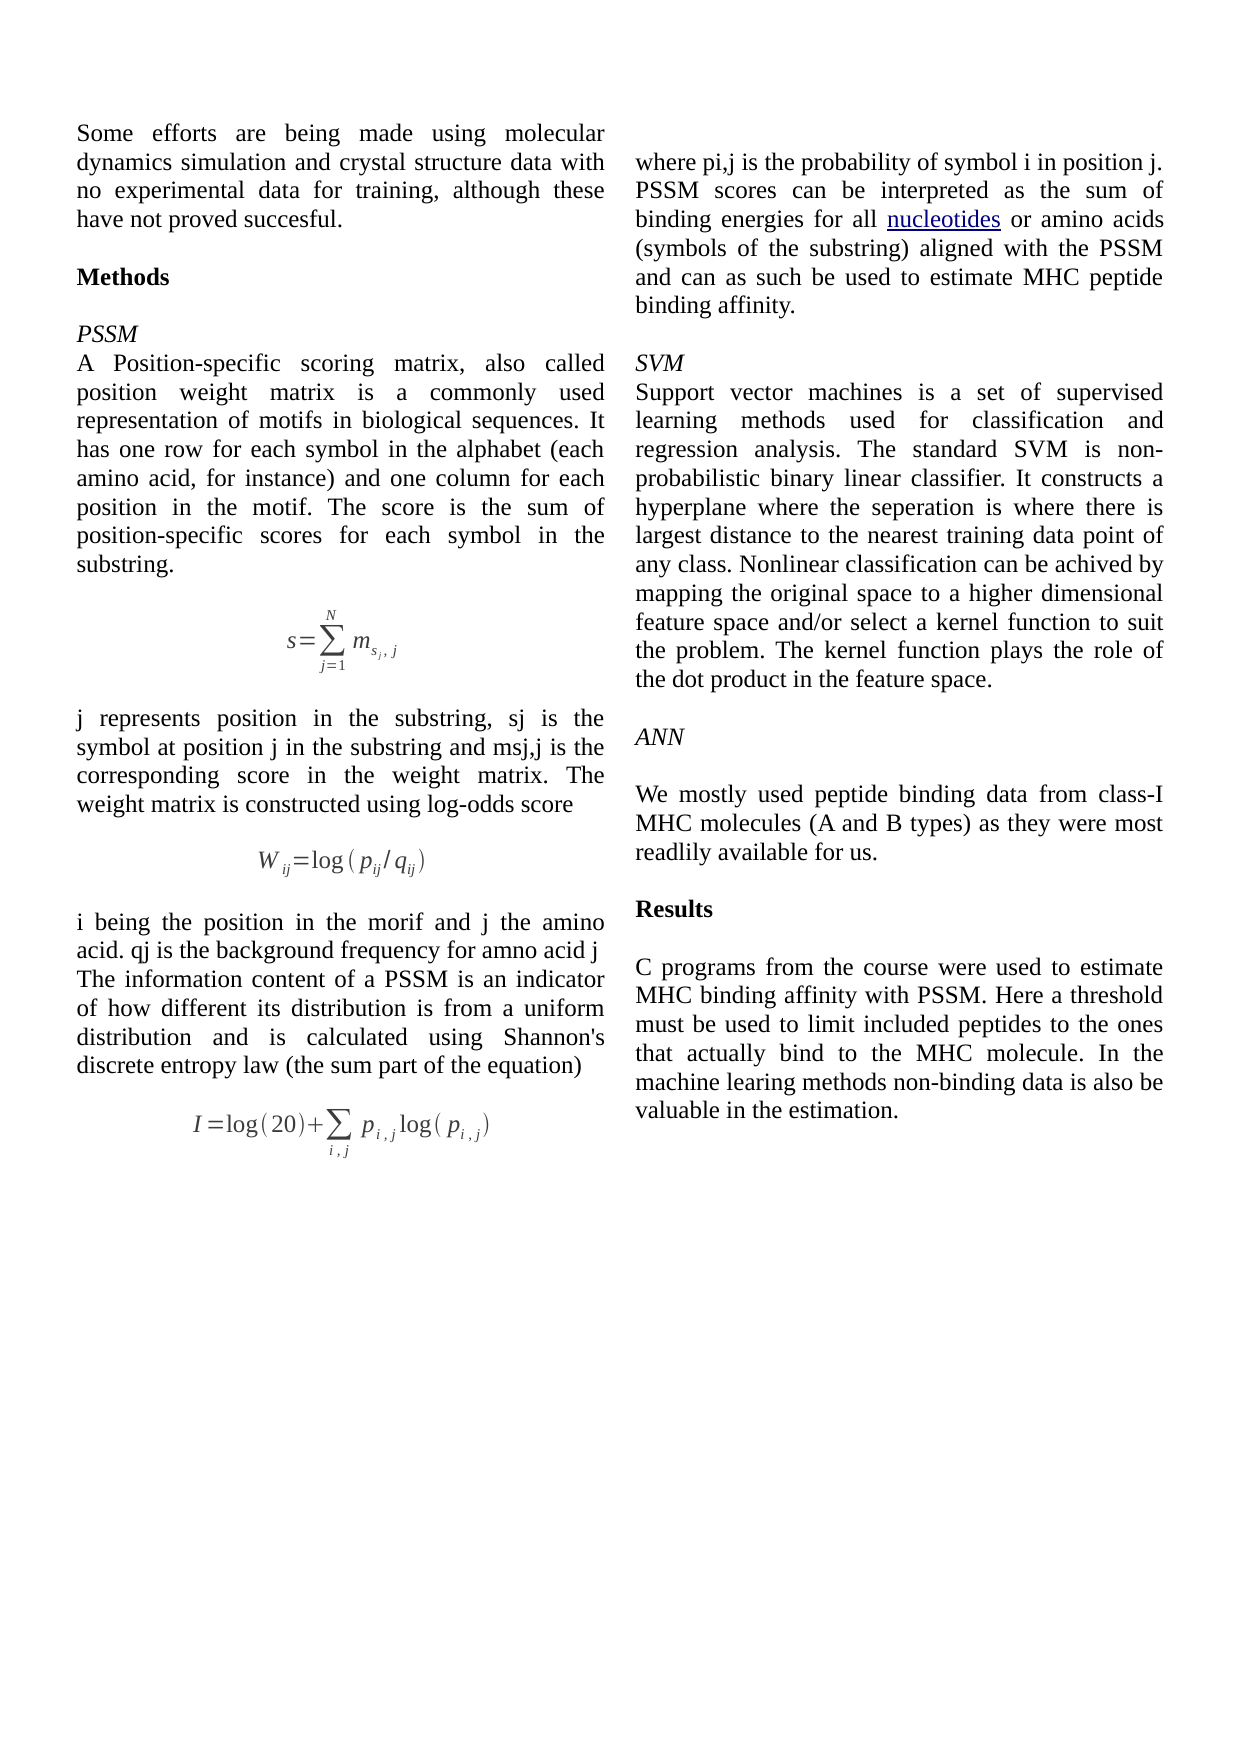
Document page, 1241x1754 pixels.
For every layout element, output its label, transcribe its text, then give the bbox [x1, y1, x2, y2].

text Results [635, 894, 1164, 923]
text PSSM scores can be interpreted as the sum of binding energies for all nucleotides or amino acids (symbols of the substring) aligned with the PSSM and can as such be used to estimate MHC peptide binding affinity. [635, 176, 1164, 319]
text ANN [635, 722, 1164, 751]
text SVM [635, 348, 1164, 377]
text Methods [76, 262, 605, 291]
text C programs from the course were used to estimate MHC binding affinity with PSSM. Here a threshold must be used to limit included peptides to the ones that actually bind to the MHC molecule. In the machine learing methods non-binding data is also be valuable in the estimation. [635, 952, 1164, 1124]
text Some efforts are being made using molecular dynamics simulation and crystal structure data with no experimental data for training, although these have not proved succesful. [76, 118, 605, 233]
text A Position-specific scoring matrix, also called position weight matrix is a commonly used representation of motifs in biological sequences. It has one row for each symbol in the alphabet (each amino acid, for instance) and one column for each position in the motif. The score is the sum of position-specific scores for each symbol in the substring. [76, 348, 605, 578]
text PSSM [76, 319, 605, 348]
text i being the position in the morif and j the amino acid. qj is the background frequency for amno acid j [76, 907, 605, 964]
text We mostly used peptide binding data from class-I MHC molecules (A and B types) as they were most readlily available for us. [635, 779, 1164, 866]
text j represents position in the substring, sj is the symbol at position j in the substring and msj,j is the corresponding score in the weight matrix. The weight matrix is constructed using log-odds score [76, 703, 605, 818]
text The information content of a PSSM is an indicator of how different its distribution is from a uniform distribution and is calculated using Shannon's discrete entropy law (the sum part of the equation) [76, 964, 605, 1079]
text Support vector machines is a set of supervised learning methods used for classification and regression analysis. The standard SVM is non-probabilistic binary linear classifier. It constructs a hyperplane where the seperation is where there is largest distance to the nearest training data point of any class. Nonlinear classification can be achived by mapping the original space to a higher dimensional feature space and/or select a kernel function to suit the problem. The kernel function plays the role of the dot product in the feature space. [635, 377, 1164, 693]
text where pi,j is the probability of symbol i in position j. [635, 147, 1164, 176]
